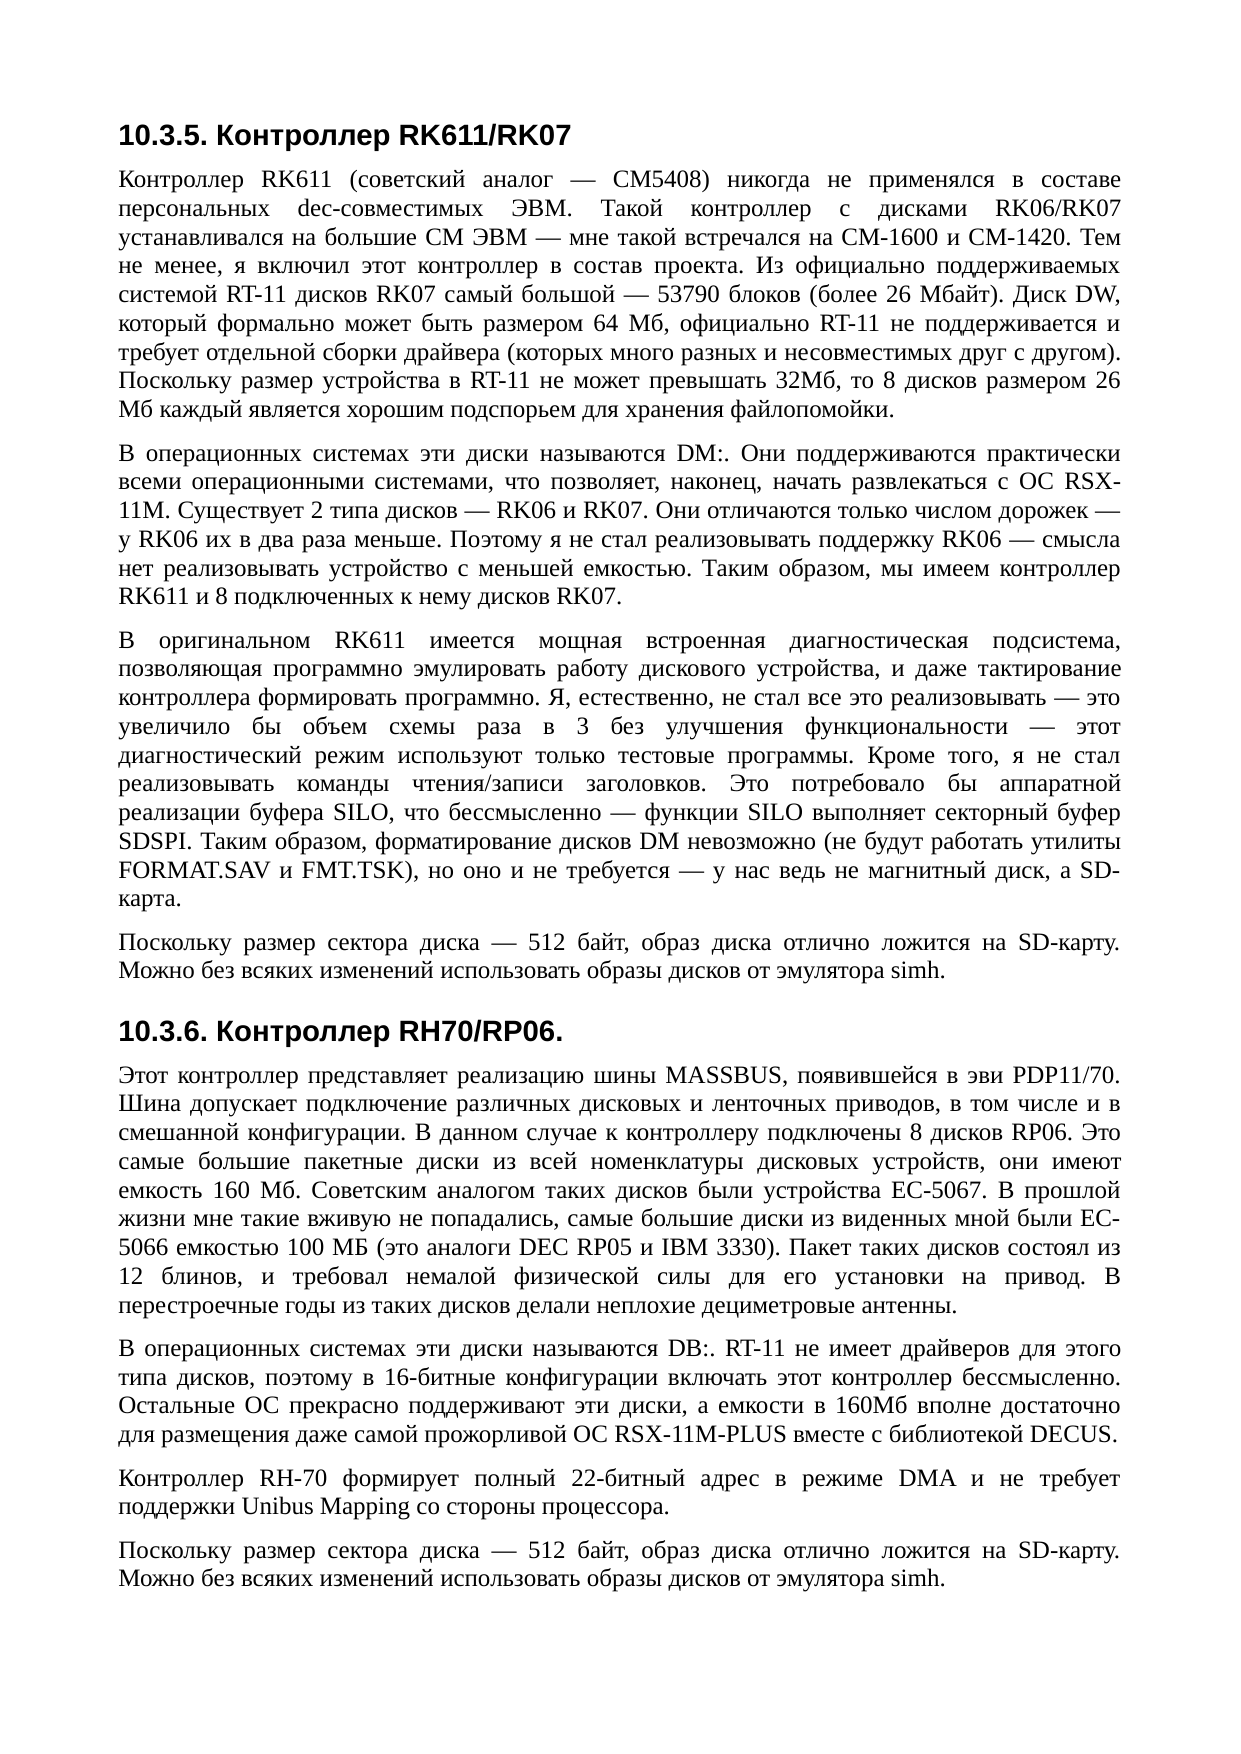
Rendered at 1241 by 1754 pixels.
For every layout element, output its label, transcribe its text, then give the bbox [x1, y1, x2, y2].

text В операционных системах эти диски называются DB:. RT-11 не имеет драйверов для этого типа дисков, поэтому в 16-битные конфигурации включать этот контроллер бессмысленно. Остальные ОС прекрасно поддерживают эти диски, а емкости в 160Мб вполне достаточно для размещения даже самой прожорливой ОС RSX-11M-PLUS вместе с библиотекой DECUS. [118, 1333, 1122, 1448]
text Контроллер RH-70 формирует полный 22-битный адрес в режиме DMA и не требует поддержки Unibus Mapping со стороны процессора. [118, 1463, 1122, 1520]
text Поскольку размер сектора диска — 512 байт, образ диска отлично ложится на SD-карту. Можно без всяких изменений использовать образы дисков от эмулятора simh. [118, 927, 1122, 984]
subtitle 10.3.5. Контроллер RK611/RK07 [118, 118, 1122, 152]
text Поскольку размер сектора диска — 512 байт, образ диска отлично ложится на SD-карту. Можно без всяких изменений использовать образы дисков от эмулятора simh. [118, 1535, 1122, 1592]
subtitle 10.3.6. Контроллер RH70/RP06. [118, 1013, 1122, 1047]
text Контроллер RK611 (советский аналог — СМ5408) никогда не применялся в составе персональных dec-совместимых ЭВМ. Такой контроллер с дисками RK06/RK07 устанавливался на большие СМ ЭВМ — мне такой встречался на СМ-1600 и СМ-1420. Тем не менее, я включил этот контроллер в состав проекта. Из официально поддерживаемых системой RT-11 дисков RK07 самый большой — 53790 блоков (более 26 Мбайт). Диск DW, который формально может быть размером 64 Мб, официально RT-11 не поддерживается и требует отдельной сборки драйвера (которых много разных и несовместимых друг с другом). Поскольку размер устройства в RT-11 не может превышать 32Мб, то 8 дисков размером 26 Мб каждый является хорошим подспорьем для хранения файлопомойки. [118, 164, 1122, 423]
text В оригинальном RK611 имеется мощная встроенная диагностическая подсистема, позволяющая программно эмулировать работу дискового устройства, и даже тактирование контроллера формировать программно. Я, естественно, не стал все это реализовывать — это увеличило бы объем схемы раза в 3 без улучшения функциональности — этот диагностический режим используют только тестовые программы. Кроме того, я не стал реализовывать команды чтения/записи заголовков. Это потребовало бы аппаратной реализации буфера SILO, что бессмысленно — функции SILO выполняет секторный буфер SDSPI. Таким образом, форматирование дисков DM невозможно (не будут работать утилиты FORMAT.SAV и FMT.TSK), но оно и не требуется — у нас ведь не магнитный диск, а SD-карта. [118, 625, 1122, 912]
text В операционных системах эти диски называются DM:. Они поддерживаются практически всеми операционными системами, что позволяет, наконец, начать развлекаться с ОС RSX-11M. Существует 2 типа дисков — RK06 и RK07. Они отличаются только числом дорожек — у RK06 их в два раза меньше. Поэтому я не стал реализовывать поддержку RK06 — смысла нет реализовывать устройство с меньшей емкостью. Таким образом, мы имеем контроллер RK611 и 8 подключенных к нему дисков RK07. [118, 438, 1122, 610]
text Этот контроллер представляет реализацию шины MASSBUS, появившейся в эви PDP11/70. Шина допускает подключение различных дисковых и ленточных приводов, в том числе и в смешанной конфигурации. В данном случае к контроллеру подключены 8 дисков RP06. Это самые большие пакетные диски из всей номенклатуры дисковых устройств, они имеют емкость 160 Мб. Советским аналогом таких дисков были устройства ЕС-5067. В прошлой жизни мне такие вживую не попадались, самые большие диски из виденных мной были ЕС-5066 емкостью 100 МБ (это аналоги DEC RP05 и IBM 3330). Пакет таких дисков состоял из 12 блинов, и требовал немалой физической силы для его установки на привод. В перестроечные годы из таких дисков делали неплохие дециметровые антенны. [118, 1060, 1122, 1318]
